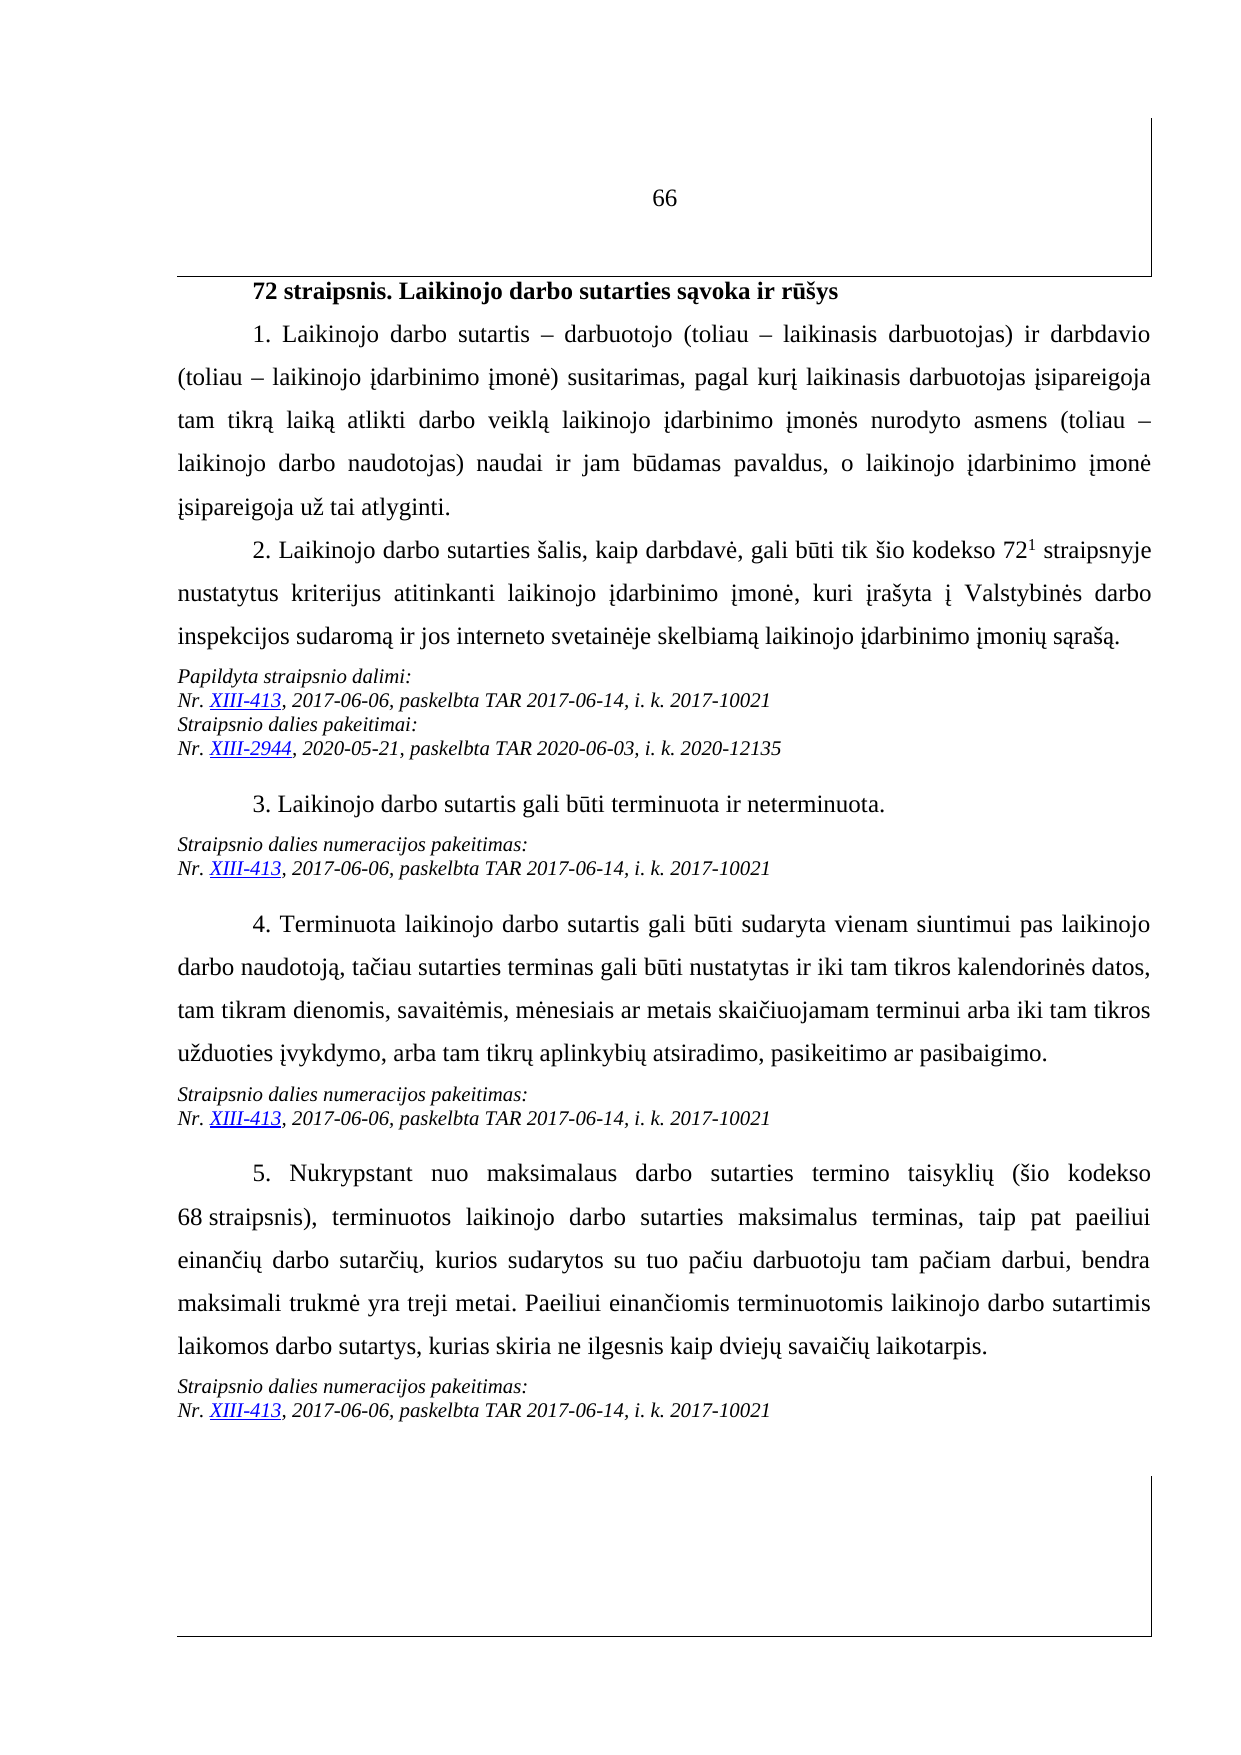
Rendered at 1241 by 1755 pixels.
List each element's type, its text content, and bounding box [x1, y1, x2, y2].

text Nr. XIII-2944, 2020-05-21, paskelbta TAR 2020-06-03, i. k. 2020-12135 [177, 736, 1152, 760]
text Nr. XIII-413, 2017-06-06, paskelbta TAR 2017-06-14, i. k. 2017-10021 [177, 1398, 1152, 1422]
text Straipsnio dalies numeracijos pakeitimas: [177, 1374, 1152, 1398]
text 4. Terminuota laikinojo darbo sutartis gali būti sudaryta vienam siuntimui pas laikinojo darbo naudotoją, tačiau sutarties terminas gali būti nustatytas ir iki tam tikros kalendorinės datos, tam tikram dienomis, savaitėmis, mėnesiais ar metais skaičiuojamam terminui arba iki tam tikros užduoties įvykdymo, arba tam tikrų aplinkybių atsiradimo, pasikeitimo ar pasibaigimo. [177, 909, 1152, 1067]
text 1. Laikinojo darbo sutartis – darbuotojo (toliau – laikinasis darbuotojas) ir darbdavio (toliau – laikinojo įdarbinimo įmonė) susitarimas, pagal kurį laikinasis darbuotojas įsipareigoja tam tikrą laiką atlikti darbo veiklą laikinojo įdarbinimo įmonės nurodyto asmens (toliau –laikinojo darbo naudotojas) naudai ir jam būdamas pavaldus, o laikinojo įdarbinimo įmonė įsipareigoja už tai atlyginti. [177, 319, 1152, 520]
text 2. Laikinojo darbo sutarties šalis, kaip darbdavė, gali būti tik šio kodekso 721 straipsnyje nustatytus kriterijus atitinkanti laikinojo įdarbinimo įmonė, kuri įrašyta į Valstybinės darbo inspekcijos sudaromą ir jos interneto svetainėje skelbiamą laikinojo įdarbinimo įmonių sąrašą. [177, 535, 1152, 650]
text 3. Laikinojo darbo sutartis gali būti terminuota ir neterminuota. [177, 789, 1152, 818]
text 5. Nukrypstant nuo maksimalaus darbo sutarties termino taisyklių (šio kodekso 68 straipsnis), terminuotos laikinojo darbo sutarties maksimalus terminas, taip pat paeiliui einančių darbo sutarčių, kurios sudarytos su tuo pačiu darbuotoju tam pačiam darbui, bendra maksimali trukmė yra treji metai. Paeiliui einančiomis terminuotomis laikinojo darbo sutartimis laikomos darbo sutartys, kurias skiria ne ilgesnis kaip dviejų savaičių laikotarpis. [177, 1158, 1152, 1360]
text Straipsnio dalies pakeitimai: [177, 712, 1152, 736]
text Nr. XIII-413, 2017-06-06, paskelbta TAR 2017-06-14, i. k. 2017-10021 [177, 856, 1152, 880]
subtitle 72 straipsnis. Laikinojo darbo sutarties sąvoka ir rūšys [177, 276, 1152, 305]
text Nr. XIII-413, 2017-06-06, paskelbta TAR 2017-06-14, i. k. 2017-10021 [177, 1106, 1152, 1130]
text Straipsnio dalies numeracijos pakeitimas: [177, 832, 1152, 856]
text Nr. XIII-413, 2017-06-06, paskelbta TAR 2017-06-14, i. k. 2017-10021 [177, 688, 1152, 712]
text Papildyta straipsnio dalimi: [177, 664, 1152, 688]
text Straipsnio dalies numeracijos pakeitimas: [177, 1082, 1152, 1106]
